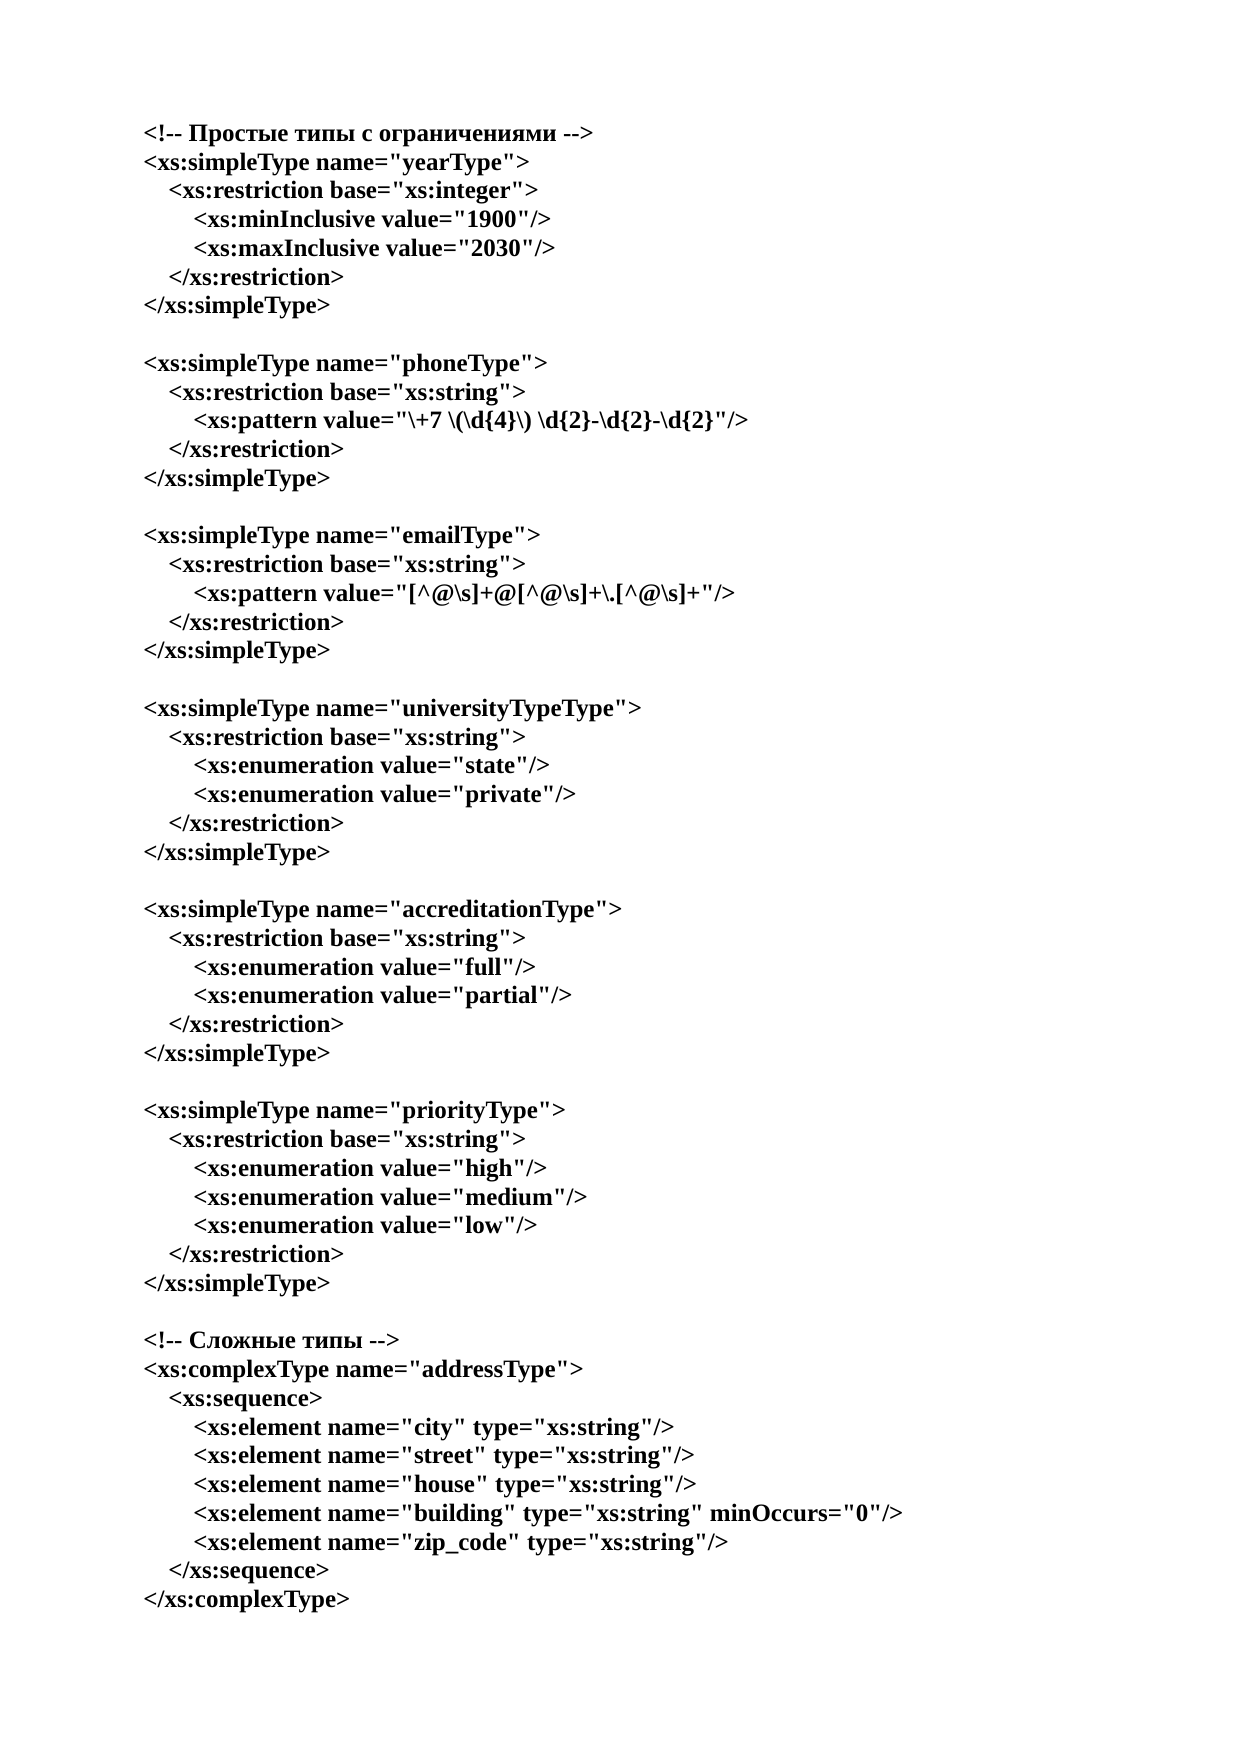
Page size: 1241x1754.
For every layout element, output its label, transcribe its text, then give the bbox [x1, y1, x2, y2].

text <xs:restriction base="xs:string"> [118, 377, 1122, 406]
text <xs:enumeration value="state"/> [118, 751, 1122, 779]
text <xs:restriction base="xs:string"> [118, 549, 1122, 578]
text <xs:restriction base="xs:integer"> [118, 176, 1122, 204]
text <xs:simpleType name="priorityType"> [118, 1096, 1122, 1124]
text <!-- Сложные типы --> [118, 1326, 1122, 1354]
text <xs:enumeration value="full"/> [118, 952, 1122, 981]
text <!-- Простые типы с ограничениями --> [118, 118, 1122, 147]
text <xs:enumeration value="low"/> [118, 1211, 1122, 1239]
text </xs:complexType> [118, 1584, 1122, 1613]
text <xs:maxInclusive value="2030"/> [118, 233, 1122, 262]
text </xs:restriction> [118, 434, 1122, 463]
text <xs:sequence> [118, 1383, 1122, 1412]
text </xs:simpleType> [118, 837, 1122, 866]
text <xs:simpleType name="emailType"> [118, 521, 1122, 549]
text <xs:restriction base="xs:string"> [118, 923, 1122, 952]
text <xs:minInclusive value="1900"/> [118, 204, 1122, 233]
text </xs:restriction> [118, 607, 1122, 636]
text <xs:simpleType name="accreditationType"> [118, 894, 1122, 923]
text </xs:restriction> [118, 1239, 1122, 1268]
text </xs:simpleType> [118, 1038, 1122, 1067]
text <xs:simpleType name="phoneType"> [118, 348, 1122, 377]
text <xs:element name="zip_code" type="xs:string"/> [118, 1527, 1122, 1556]
text </xs:simpleType> [118, 1268, 1122, 1297]
text <xs:element name="house" type="xs:string"/> [118, 1469, 1122, 1498]
text <xs:enumeration value="high"/> [118, 1153, 1122, 1182]
text <xs:pattern value="[^@\s]+@[^@\s]+\.[^@\s]+"/> [118, 578, 1122, 607]
text <xs:element name="building" type="xs:string" minOccurs="0"/> [118, 1498, 1122, 1527]
text </xs:restriction> [118, 1009, 1122, 1038]
text <xs:enumeration value="partial"/> [118, 981, 1122, 1009]
text <xs:simpleType name="yearType"> [118, 147, 1122, 176]
text <xs:restriction base="xs:string"> [118, 1124, 1122, 1153]
text </xs:simpleType> [118, 291, 1122, 319]
text <xs:element name="street" type="xs:string"/> [118, 1441, 1122, 1469]
text <xs:complexType name="addressType"> [118, 1354, 1122, 1383]
text <xs:enumeration value="medium"/> [118, 1182, 1122, 1211]
text </xs:restriction> [118, 808, 1122, 837]
text <xs:pattern value="\+7 \(\d{4}\) \d{2}-\d{2}-\d{2}"/> [118, 406, 1122, 434]
text </xs:sequence> [118, 1556, 1122, 1584]
text <xs:restriction base="xs:string"> [118, 722, 1122, 751]
text </xs:simpleType> [118, 636, 1122, 664]
text </xs:restriction> [118, 262, 1122, 291]
text <xs:simpleType name="universityTypeType"> [118, 693, 1122, 722]
text <xs:enumeration value="private"/> [118, 779, 1122, 808]
text <xs:element name="city" type="xs:string"/> [118, 1412, 1122, 1441]
text </xs:simpleType> [118, 463, 1122, 492]
